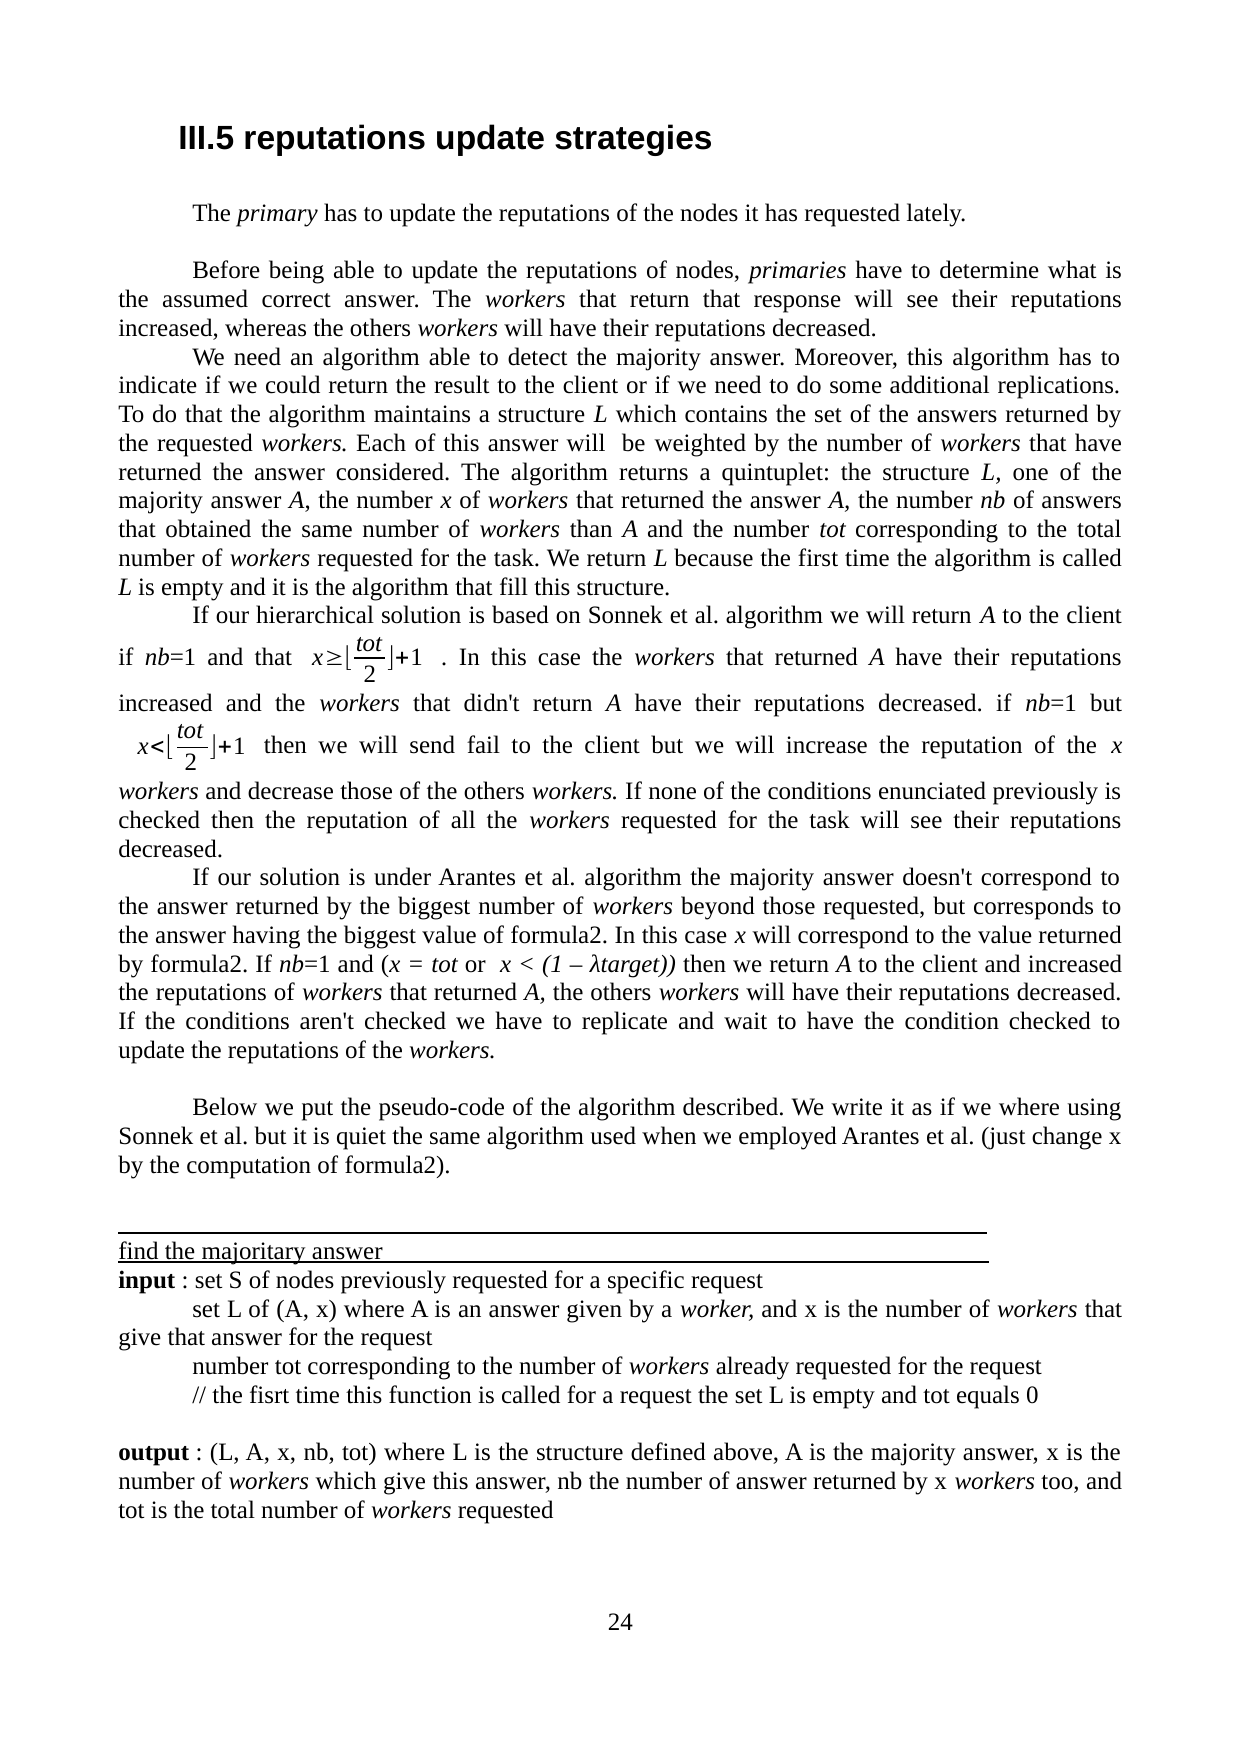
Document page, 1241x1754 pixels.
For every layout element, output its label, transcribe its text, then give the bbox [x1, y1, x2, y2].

text number tot corresponding to the number of workers already requested for the request [118, 1351, 1122, 1380]
text If our hierarchical solution is based on Sonnek et al. algorithm we will return A to the client if nb=1 and that. In this case the workers that returned A have their reputations increased and the workers that didn't return A have their reputations decreased. if nb=1 butthen we will send fail to the client but we will increase the reputation of the x workers and decrease those of the others workers. If none of the conditions enunciated previously is checked then the reputation of all the workers requested for the task will see their reputations decreased. [118, 601, 1122, 862]
text output : (L, A, x, nb, tot) where L is the structure defined above, A is the majority answer, x is the number of workers which give this answer, nb the number of answer returned by x workers too, and tot is the total number of workers requested [118, 1437, 1122, 1524]
subtitle III.5 reputations update strategies [118, 118, 1122, 157]
text set L of (A, x) where A is an answer given by a worker, and x is the number of workers that give that answer for the request [118, 1294, 1122, 1351]
text input : set S of nodes previously requested for a specific request [118, 1265, 1122, 1294]
text If our solution is under Arantes et al. algorithm the majority answer doesn't correspond to the answer returned by the biggest number of workers beyond those requested, but corresponds to the answer having the biggest value of formula2. In this case x will correspond to the value returned by formula2. If nb=1 and (x = tot or x < (1 – λtarget)) then we return A to the client and increased the reputations of workers that returned A, the others workers will have their reputations decreased. If the conditions aren't checked we have to replicate and wait to have the condition checked to update the reputations of the workers. [118, 862, 1122, 1064]
text We need an algorithm able to detect the majority answer. Moreover, this algorithm has to indicate if we could return the result to the client or if we need to do some additional replications. To do that the algorithm maintains a structure L which contains the set of the answers returned by the requested workers. Each of this answer will be weighted by the number of workers that have returned the answer considered. The algorithm returns a quintuplet: the structure L, one of the majority answer A, the number x of workers that returned the answer A, the number nb of answers that obtained the same number of workers than A and the number tot corresponding to the total number of workers requested for the task. We return L because the first time the algorithm is called L is empty and it is the algorithm that fill this structure. [118, 342, 1122, 601]
text find the majoritary answer [118, 1236, 1122, 1265]
text Before being able to update the reputations of nodes, primaries have to determine what is the assumed correct answer. The workers that return that response will see their reputations increased, whereas the others workers will have their reputations decreased. [118, 256, 1122, 342]
text // the fisrt time this function is called for a request the set L is empty and tot equals 0 [118, 1380, 1122, 1409]
text Below we put the pseudo-code of the algorithm described. We write it as if we where using Sonnek et al. but it is quiet the same algorithm used when we employed Arantes et al. (just change x by the computation of formula2). [118, 1092, 1122, 1179]
text The primary has to update the reputations of the nodes it has requested lately. [118, 198, 1122, 227]
